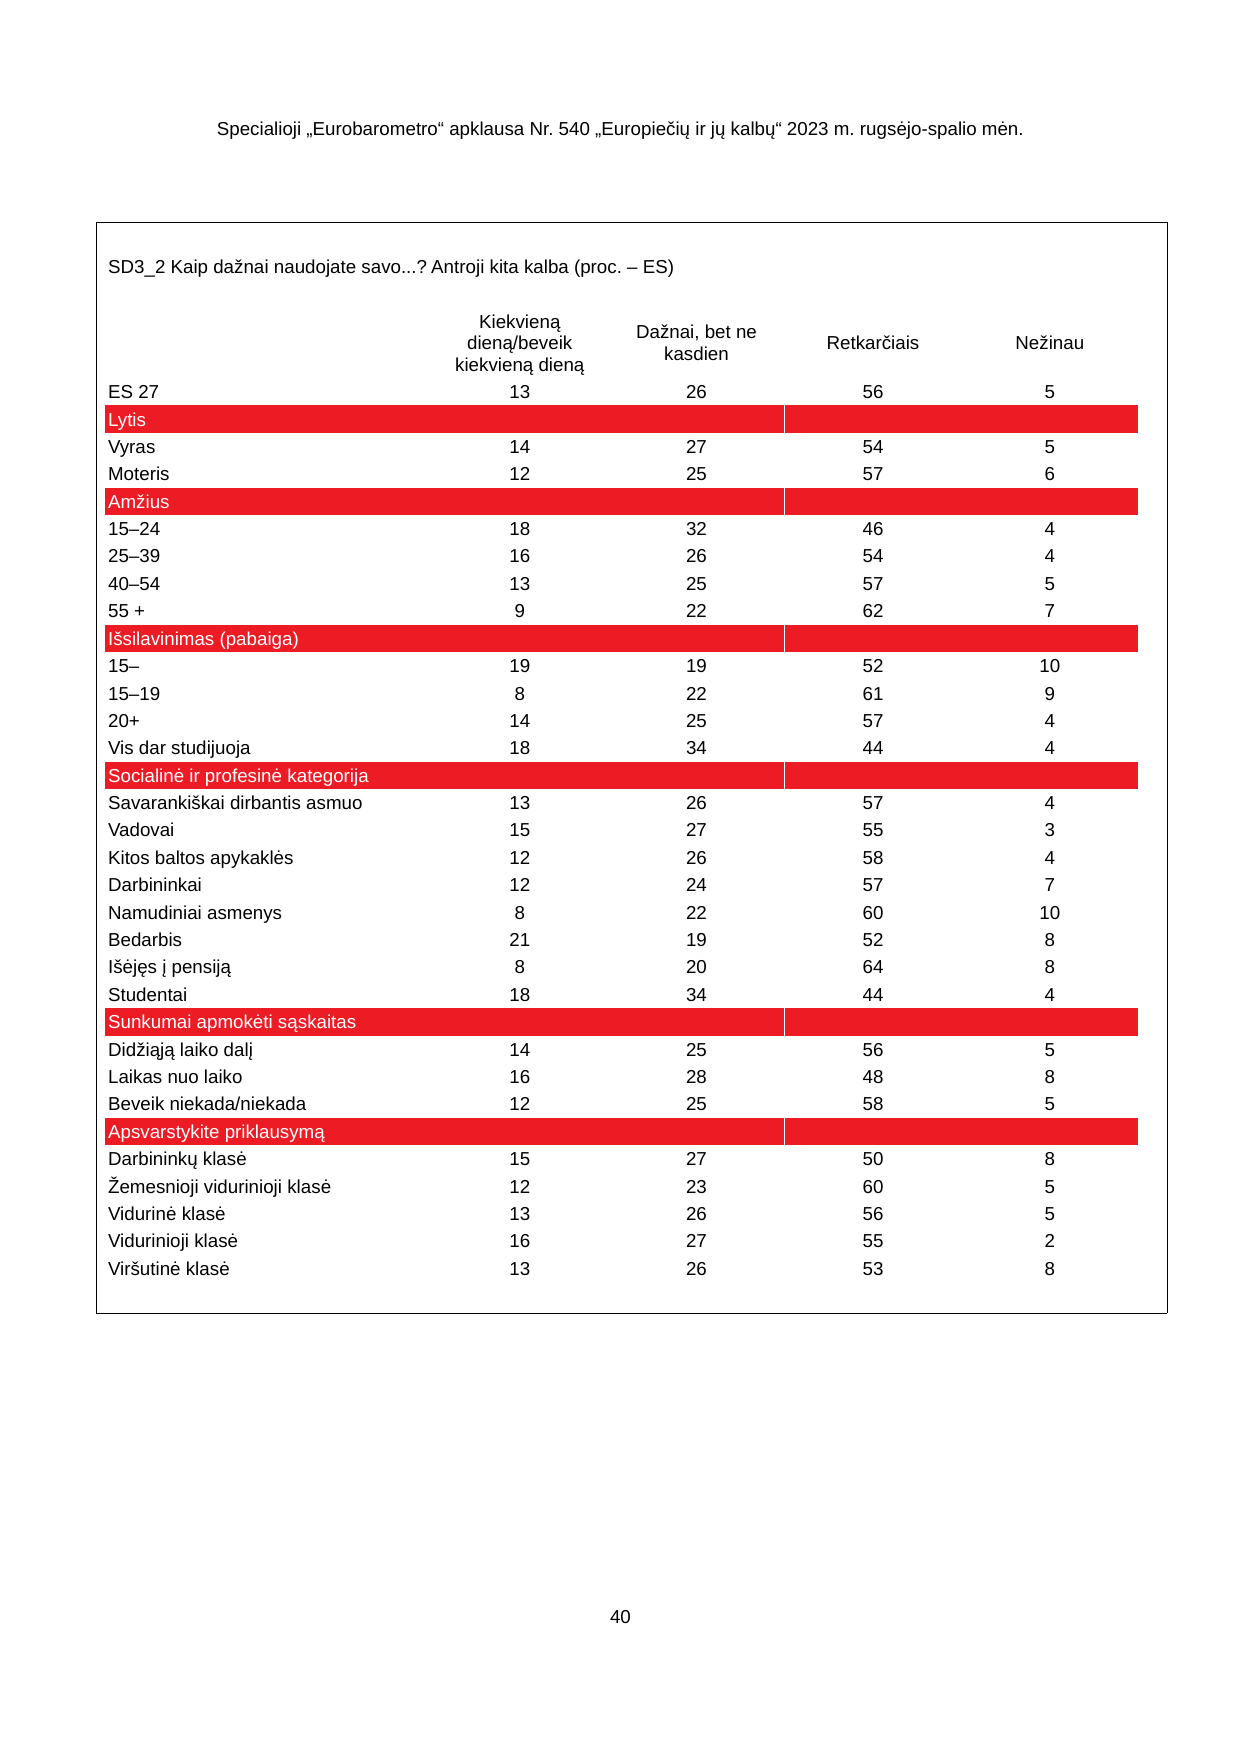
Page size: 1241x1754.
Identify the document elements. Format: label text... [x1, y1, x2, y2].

table_cell Vis dar studijuoja [105, 734, 431, 762]
table_cell 57 [785, 570, 961, 597]
table_cell 13 [431, 570, 608, 597]
table_cell 54 [785, 543, 961, 570]
table_cell Išsilavinimas (pabaiga) [105, 625, 431, 652]
table_cell 19 [431, 652, 608, 679]
table_cell 58 [785, 1090, 961, 1118]
table_cell 25–39 [105, 543, 431, 570]
table_cell [431, 1008, 608, 1036]
table_cell 5 [961, 570, 1138, 597]
table_cell 5 [961, 378, 1138, 405]
table_cell 19 [608, 926, 784, 953]
table_cell 54 [785, 433, 961, 460]
table_cell 4 [961, 981, 1138, 1008]
table_cell 52 [785, 652, 961, 679]
table_cell 18 [431, 515, 608, 542]
table_cell 55 [785, 1227, 961, 1255]
table_cell 56 [785, 1036, 961, 1063]
table_cell [105, 280, 431, 307]
table_cell 15– [105, 652, 431, 679]
table_cell ES 27 [105, 378, 431, 405]
table_cell Išėjęs į pensiją [105, 953, 431, 981]
table_cell 50 [785, 1145, 961, 1172]
table_cell 4 [961, 844, 1138, 871]
table_cell [961, 762, 1138, 789]
table_cell Vyras [105, 433, 431, 460]
table_cell 8 [431, 953, 608, 981]
table_cell 19 [608, 652, 784, 679]
table_cell Vidurinioji klasė [105, 1227, 431, 1255]
table_cell Kiekvieną dieną/beveik kiekvieną dieną [431, 308, 608, 378]
table_cell 48 [785, 1063, 961, 1090]
table_cell Vidurinė klasė [105, 1200, 431, 1227]
table_cell 8 [961, 1063, 1138, 1090]
table_cell Moteris [105, 460, 431, 488]
table_cell 5 [961, 1200, 1138, 1227]
table_cell Dažnai, bet ne kasdien [608, 308, 784, 378]
table_cell 57 [785, 707, 961, 734]
table_cell 26 [608, 1200, 784, 1227]
table_cell [961, 1118, 1138, 1145]
table_cell Žemesnioji vidurinioji klasė [105, 1173, 431, 1200]
table_cell 5 [961, 433, 1138, 460]
table_cell 13 [431, 1200, 608, 1227]
table_cell 4 [961, 543, 1138, 570]
table_cell 27 [608, 1145, 784, 1172]
table_cell 23 [608, 1173, 784, 1200]
table_cell 57 [785, 789, 961, 816]
table_cell 57 [785, 871, 961, 898]
table_cell 4 [961, 707, 1138, 734]
table_cell [608, 625, 784, 652]
table_cell Kitos baltos apykaklės [105, 844, 431, 871]
table_cell [431, 625, 608, 652]
table_cell 12 [431, 844, 608, 871]
table_cell [785, 625, 961, 652]
table_cell [431, 280, 608, 307]
table_cell 64 [785, 953, 961, 981]
table_cell Namudiniai asmenys [105, 899, 431, 926]
table_cell Laikas nuo laiko [105, 1063, 431, 1090]
table_cell 4 [961, 734, 1138, 762]
table_cell 34 [608, 734, 784, 762]
table_cell 60 [785, 899, 961, 926]
table_cell [785, 405, 961, 433]
table_cell 60 [785, 1173, 961, 1200]
table_cell Apsvarstykite priklausymą [105, 1118, 431, 1145]
table_cell 44 [785, 734, 961, 762]
table_cell 20 [608, 953, 784, 981]
table_cell 15–24 [105, 515, 431, 542]
table_cell 26 [608, 789, 784, 816]
table_cell [608, 405, 784, 433]
table_cell Retkarčiais [785, 308, 961, 378]
table_cell [431, 488, 608, 515]
table_cell 5 [961, 1036, 1138, 1063]
table_cell Nežinau [961, 308, 1138, 378]
table_cell Studentai [105, 981, 431, 1008]
table_cell 21 [431, 926, 608, 953]
table_cell [785, 762, 961, 789]
table_cell 44 [785, 981, 961, 1008]
table_cell 9 [431, 597, 608, 624]
table_cell 16 [431, 1063, 608, 1090]
table_cell 28 [608, 1063, 784, 1090]
table_cell [785, 280, 961, 307]
table_cell [608, 280, 784, 307]
table_cell [785, 1008, 961, 1036]
table_cell 16 [431, 1227, 608, 1255]
table_cell 26 [608, 378, 784, 405]
table_cell [431, 405, 608, 433]
table_cell 46 [785, 515, 961, 542]
table_cell 40–54 [105, 570, 431, 597]
table_cell 14 [431, 707, 608, 734]
table_cell 27 [608, 1227, 784, 1255]
table_cell 52 [785, 926, 961, 953]
table_cell Didžiąją laiko dalį [105, 1036, 431, 1063]
table_cell 56 [785, 1200, 961, 1227]
table_cell 18 [431, 981, 608, 1008]
table_cell Savarankiškai dirbantis asmuo [105, 789, 431, 816]
table_cell 55 + [105, 597, 431, 624]
table_cell [785, 1118, 961, 1145]
table_cell Viršutinė klasė [105, 1255, 431, 1282]
table_cell Socialinė ir profesinė kategorija [105, 762, 431, 789]
table_cell 34 [608, 981, 784, 1008]
table_cell 7 [961, 597, 1138, 624]
table_cell 57 [785, 460, 961, 488]
table_cell 12 [431, 871, 608, 898]
table_cell [608, 488, 784, 515]
table_cell 13 [431, 1255, 608, 1282]
table_cell [608, 762, 784, 789]
table_cell 62 [785, 597, 961, 624]
table_cell [961, 405, 1138, 433]
table_cell 12 [431, 1090, 608, 1118]
table_cell Lytis [105, 405, 431, 433]
table_cell 7 [961, 871, 1138, 898]
table_cell 25 [608, 460, 784, 488]
table_cell 22 [608, 899, 784, 926]
table_cell 26 [608, 844, 784, 871]
table_cell 8 [431, 679, 608, 707]
table_cell 25 [608, 1036, 784, 1063]
table_cell [961, 1008, 1138, 1036]
table_cell 13 [431, 789, 608, 816]
table_cell 53 [785, 1255, 961, 1282]
table_cell 25 [608, 570, 784, 597]
table_cell [961, 488, 1138, 515]
table_cell 22 [608, 679, 784, 707]
table_cell 15 [431, 1145, 608, 1172]
table_cell Vadovai [105, 816, 431, 844]
table_cell [785, 488, 961, 515]
table_cell 16 [431, 543, 608, 570]
table_cell 4 [961, 515, 1138, 542]
table_cell 27 [608, 816, 784, 844]
table_cell 26 [608, 1255, 784, 1282]
table_cell [431, 1118, 608, 1145]
table_cell 32 [608, 515, 784, 542]
table_cell 24 [608, 871, 784, 898]
table_cell 55 [785, 816, 961, 844]
table_cell 12 [431, 460, 608, 488]
table_cell 5 [961, 1173, 1138, 1200]
table_cell 8 [961, 953, 1138, 981]
table_cell 14 [431, 1036, 608, 1063]
table_cell 15–19 [105, 679, 431, 707]
table_cell 2 [961, 1227, 1138, 1255]
table_cell 14 [431, 433, 608, 460]
table_cell Amžius [105, 488, 431, 515]
table_cell [431, 762, 608, 789]
table_cell [608, 1118, 784, 1145]
table_cell 4 [961, 789, 1138, 816]
table_cell 8 [961, 1255, 1138, 1282]
table_cell 18 [431, 734, 608, 762]
table_cell Darbininkai [105, 871, 431, 898]
table_cell 20+ [105, 707, 431, 734]
table_header SD3_2 Kaip dažnai naudojate savo...? Antroji kita kalba (proc. – ES) [105, 253, 1138, 280]
table_cell [608, 1008, 784, 1036]
table_cell [961, 280, 1138, 307]
table_cell Bedarbis [105, 926, 431, 953]
table_cell 8 [961, 1145, 1138, 1172]
table_cell 8 [961, 926, 1138, 953]
table_cell 26 [608, 543, 784, 570]
table_cell Sunkumai apmokėti sąskaitas [105, 1008, 431, 1036]
table_cell Beveik niekada/niekada [105, 1090, 431, 1118]
table_cell 27 [608, 433, 784, 460]
table_cell 12 [431, 1173, 608, 1200]
table_cell Darbininkų klasė [105, 1145, 431, 1172]
table_cell 5 [961, 1090, 1138, 1118]
table_cell [961, 625, 1138, 652]
table_cell 3 [961, 816, 1138, 844]
table_cell 15 [431, 816, 608, 844]
table_cell 61 [785, 679, 961, 707]
table_cell 10 [961, 899, 1138, 926]
table_cell 6 [961, 460, 1138, 488]
table_cell 22 [608, 597, 784, 624]
table_cell 25 [608, 1090, 784, 1118]
table_cell 13 [431, 378, 608, 405]
table_cell 25 [608, 707, 784, 734]
table_cell 10 [961, 652, 1138, 679]
table_cell 58 [785, 844, 961, 871]
table_cell 56 [785, 378, 961, 405]
table_cell 9 [961, 679, 1138, 707]
table_cell 8 [431, 899, 608, 926]
table_cell [105, 308, 431, 378]
